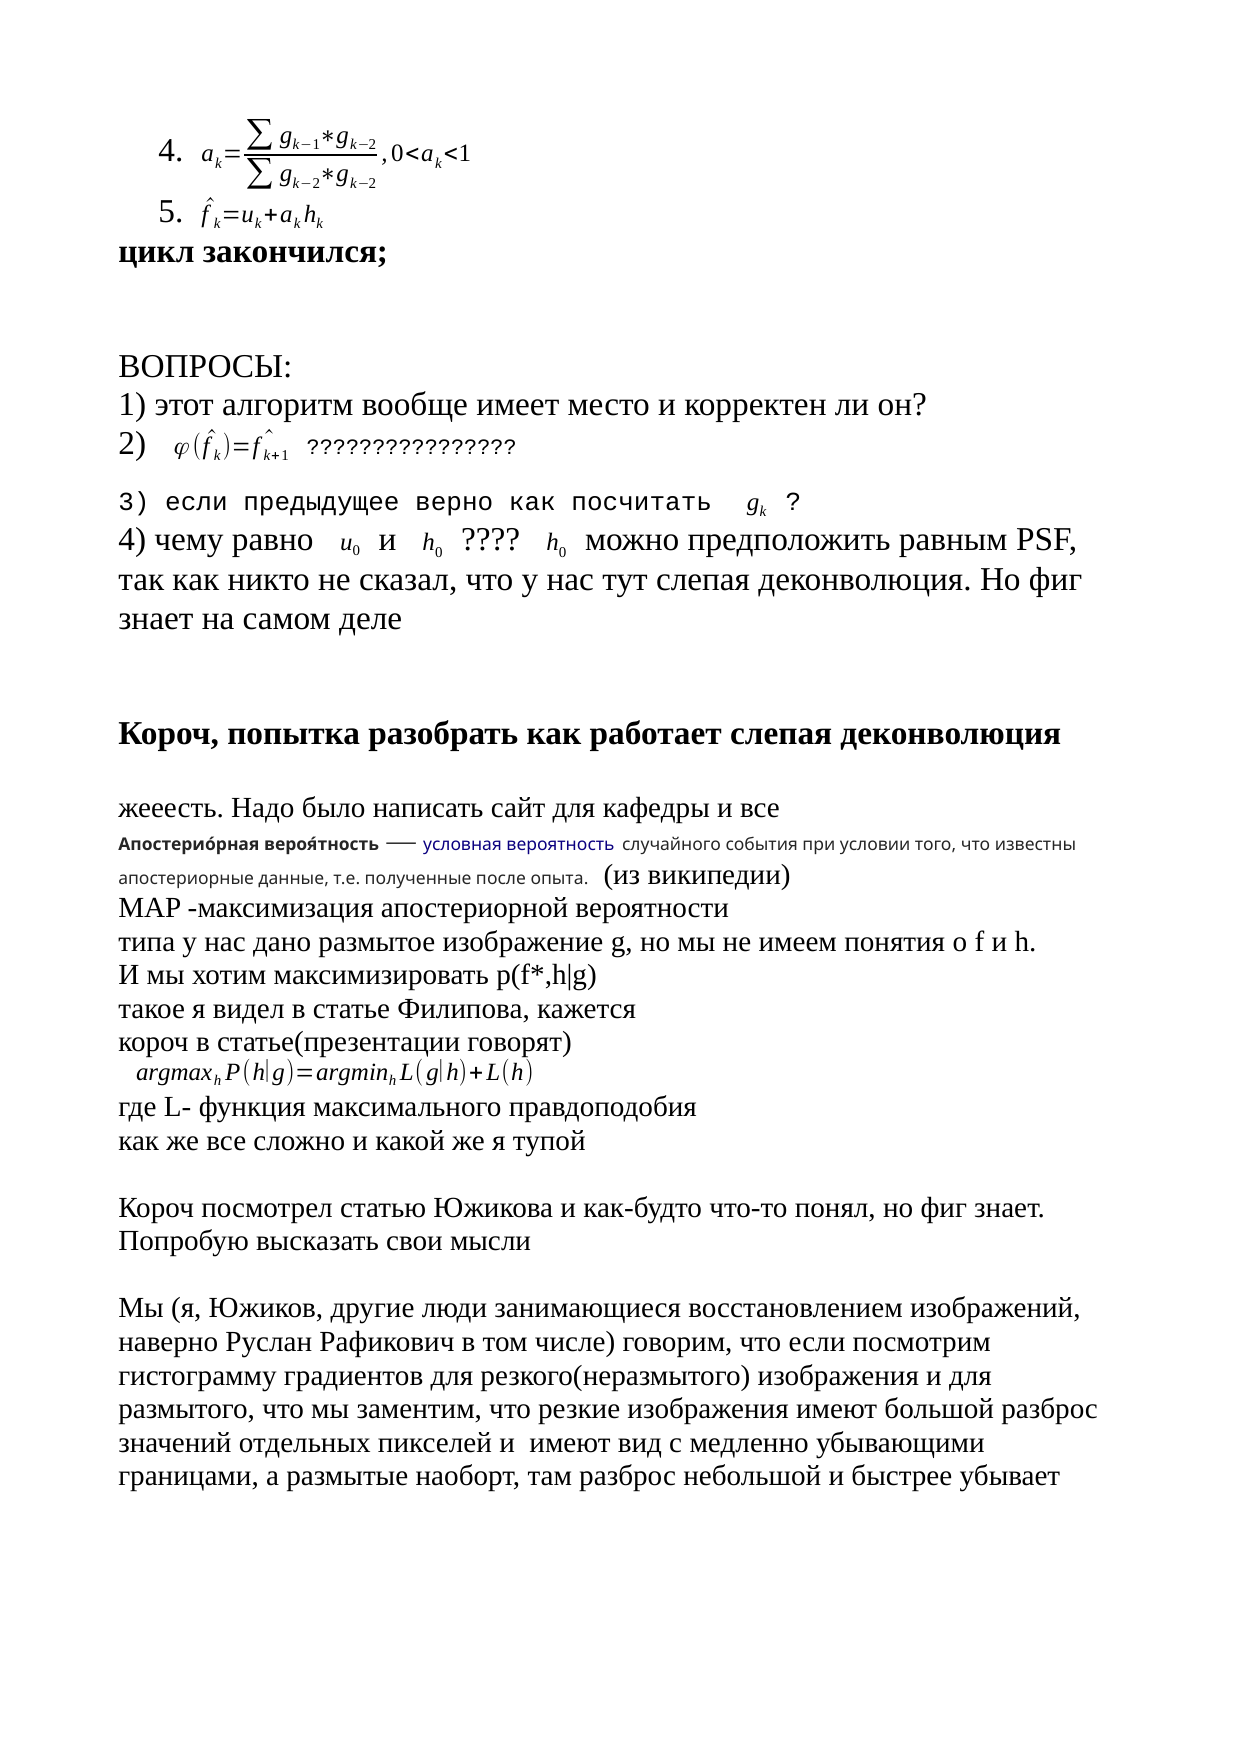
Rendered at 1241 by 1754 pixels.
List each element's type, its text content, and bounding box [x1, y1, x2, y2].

text типа у нас дано размытое изображение g, но мы не имеем понятия о f и h. [118, 924, 1122, 957]
text 2) ???????????????? [118, 423, 1122, 463]
text где L- функция максимального правдоподобия [118, 1089, 1122, 1123]
text Короч посмотрел статью Южикова и как-будто что-то понял, но фиг знает. Попробую высказать свои мысли [118, 1190, 1122, 1257]
text такое я видел в статье Филипова, кажется [118, 991, 1122, 1024]
text 5. [118, 191, 1122, 231]
text Короч, попытка разобрать как работает слепая деконволюция [118, 713, 1122, 751]
text И мы хотим максимизировать p(f*,h|g) [118, 957, 1122, 991]
text Апостерио́рная вероя́тность — условная вероятность случайного события при условии того, что известны апостериорные данные, т.е. полученные после опыта. (из википедии) [118, 823, 1122, 890]
text Мы (я, Южиков, другие люди занимающиеся восстановлением изображений, наверно Руслан Рафикович в том числе) говорим, что если посмотрим гистограмму градиентов для резкого(неразмытого) изображения и для размытого, что мы заментим, что резкие изображения имеют большой разброс значений отдельных пикселей и имеют вид с медленно убывающими границами, а размытые наоборт, там разброс небольшой и быстрее убывает [118, 1291, 1122, 1492]
text 1) этот алгоритм вообще имеет место и корректен ли он? [118, 384, 1122, 423]
text короч в статье(презентации говорят) [118, 1024, 1122, 1058]
text цикл закончился; [118, 231, 1122, 269]
text как же все сложно и какой же я тупой [118, 1123, 1122, 1156]
text MAP -максимизация апостериорной вероятности [118, 890, 1122, 924]
text ВОПРОСЫ: [118, 346, 1122, 384]
text 4. [118, 118, 1122, 191]
text жееесть. Надо было написать сайт для кафедры и все [118, 790, 1122, 823]
text 3) если предыдущее верно как посчитать ? [118, 488, 1122, 519]
text 4) чему равно и ???? можно предположить равным PSF, так как никто не сказал, что у нас тут слепая деконволюция. Но фиг знает на самом деле [118, 519, 1122, 636]
